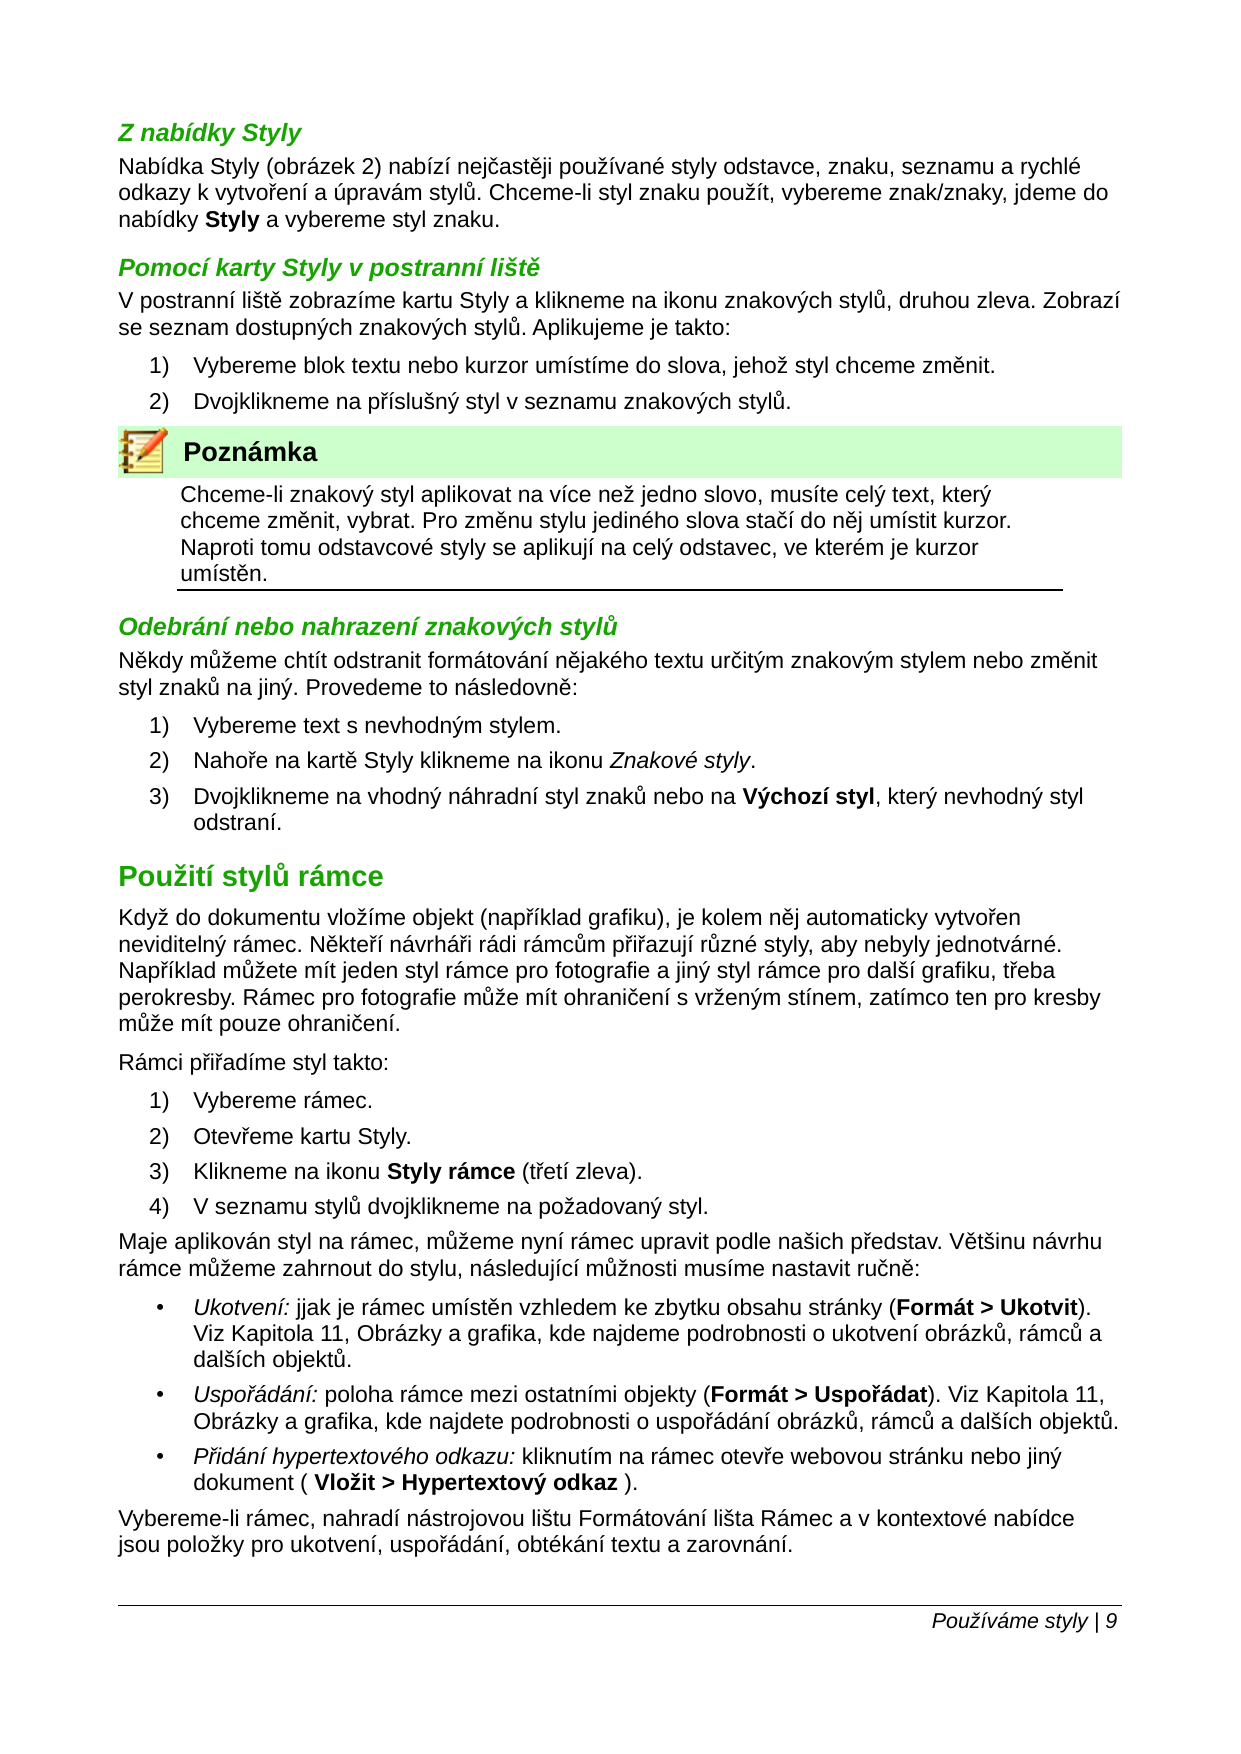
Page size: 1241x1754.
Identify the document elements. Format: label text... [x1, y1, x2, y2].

list Přidání hypertextového odkazu: kliknutím na rámec otevře webovou stránku nebo jiný dokument ( Vložit > Hypertextový odkaz ). [156, 1443, 1122, 1496]
list Ukotvení: jjak je rámec umístěn vzhledem ke zbytku obsahu stránky (Formát > Ukotvit). Viz Kapitola 11, Obrázky a grafika, kde najdeme podrobnosti o ukotvení obrázků, rámců a dalších objektů. [156, 1293, 1122, 1373]
list Dvojklikneme na vhodný náhradní styl znaků nebo na Výchozí styl, který nevhodný styl odstraní. [169, 783, 1122, 835]
subtitle Odebrání nebo nahrazení znakových stylů [118, 612, 1122, 641]
picture [119, 426, 170, 477]
list Vybereme text s nevhodným stylem. [169, 712, 1122, 739]
text Když do dokumentu vložíme objekt (například grafiku), je kolem něj automaticky vytvořen neviditelný rámec. Někteří návrháři rádi rámcům přiřazují různé styly, aby nebyly jednotvárné. Například můžete mít jeden styl rámce pro fotografie a jiný styl rámce pro další grafiku, třeba perokresby. Rámec pro fotografie může mít ohraničení s vrženým stínem, zatímco ten pro kresby může mít pouze ohraničení. [118, 904, 1122, 1036]
list Někdy můžeme chtít odstranit formátování nějakého textu určitým znakovým stylem nebo změnit styl znaků na jiný. Provedeme to následovně: [118, 647, 1122, 700]
subtitle Z nabídky Styly [118, 118, 1122, 147]
list Dvojklikneme na příslušný styl v seznamu znakových stylů. [169, 388, 1122, 414]
list Vybereme rámec. [169, 1087, 1122, 1114]
list Otevřeme kartu Styly. [169, 1123, 1122, 1149]
subtitle Použití stylů rámce [118, 859, 1122, 893]
text Vybereme-li rámec, nahradí nástrojovou lištu Formátování lišta Rámec a v kontextové nabídce jsou položky pro ukotvení, uspořádání, obtékání textu a zarovnání. [118, 1504, 1122, 1557]
list Vybereme blok textu nebo kurzor umístíme do slova, jehož styl chceme změnit. [169, 352, 1122, 379]
list Klikneme na ikonu Styly rámce (třetí zleva). [169, 1158, 1122, 1184]
list Rámci přiřadíme styl takto: [118, 1049, 1122, 1075]
subtitle Pomocí karty Styly v postranní liště [118, 252, 1122, 281]
list Maje aplikován styl na rámec, můžeme nyní rámec upravit podle našich představ. Většinu návrhu rámce můžeme zahrnout do stylu, následující můžnosti musíme nastavit ručně: [118, 1228, 1122, 1281]
list Uspořádání: poloha rámce mezi ostatními objekty (Formát > Uspořádat). Viz Kapitola 11, Obrázky a grafika, kde najdete podrobnosti o uspořádání obrázků, rámců a dalších objektů. [156, 1381, 1122, 1434]
list V postranní liště zobrazíme kartu Styly a klikneme na ikonu znakových stylů, druhou zleva. Zobrazí se seznam dostupných znakových stylů. Aplikujeme je takto: [118, 287, 1122, 340]
list V seznamu stylů dvojklikneme na požadovaný styl. [169, 1193, 1122, 1219]
list Nahoře na kartě Styly klikneme na ikonu Znakové styly. [169, 747, 1122, 774]
text Nabídka Styly (obrázek 2) nabízí nejčastěji používané styly odstavce, znaku, seznamu a rychlé odkazy k vytvoření a úpravám stylů. Chceme-li styl znaku použít, vybereme znak/znaky, jdeme do nabídky Styly a vybereme styl znaku. [118, 153, 1122, 232]
subtitle Poznámka [118, 426, 1122, 478]
text Chceme-li znakový styl aplikovat na více než jedno slovo, musíte celý text, který chceme změnit, vybrat. Pro změnu stylu jediného slova stačí do něj umístit kurzor. Naproti tomu odstavcové styly se aplikují na celý odstavec, ve kterém je kurzor umístěn. [177, 478, 1063, 589]
